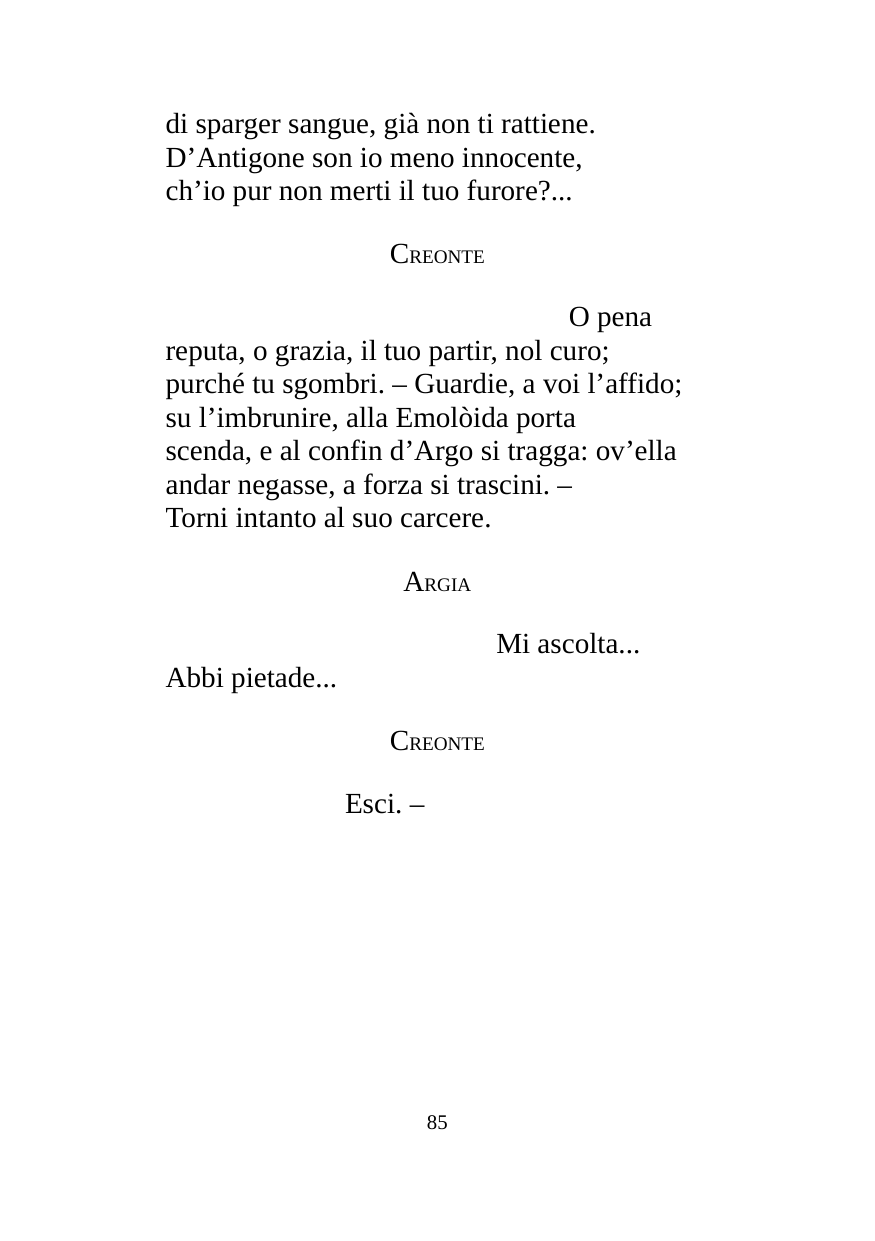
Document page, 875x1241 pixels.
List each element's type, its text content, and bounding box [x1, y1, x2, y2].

text Creonte [106, 723, 768, 757]
text Argia [106, 564, 768, 597]
text Abbi pietade... [165, 660, 768, 694]
text Creonte [106, 236, 768, 270]
text Mi ascolta... [496, 627, 768, 660]
text O pena [568, 299, 768, 333]
text Esci. – [345, 786, 768, 820]
text di sparger sangue, già non ti rattiene. D’Antigone son io meno innocente, ch’io pur non merti il tuo furore?... [165, 106, 768, 207]
text reputa, o grazia, il tuo partir, nol curo; purché tu sgombri. – Guardie, a voi l’affido; su l’imbrunire, alla Emolòida porta scenda, e al confin d’Argo si tragga: ov’ella andar negasse, a forza si trascini. – Torni intanto al suo carcere. [165, 333, 768, 534]
